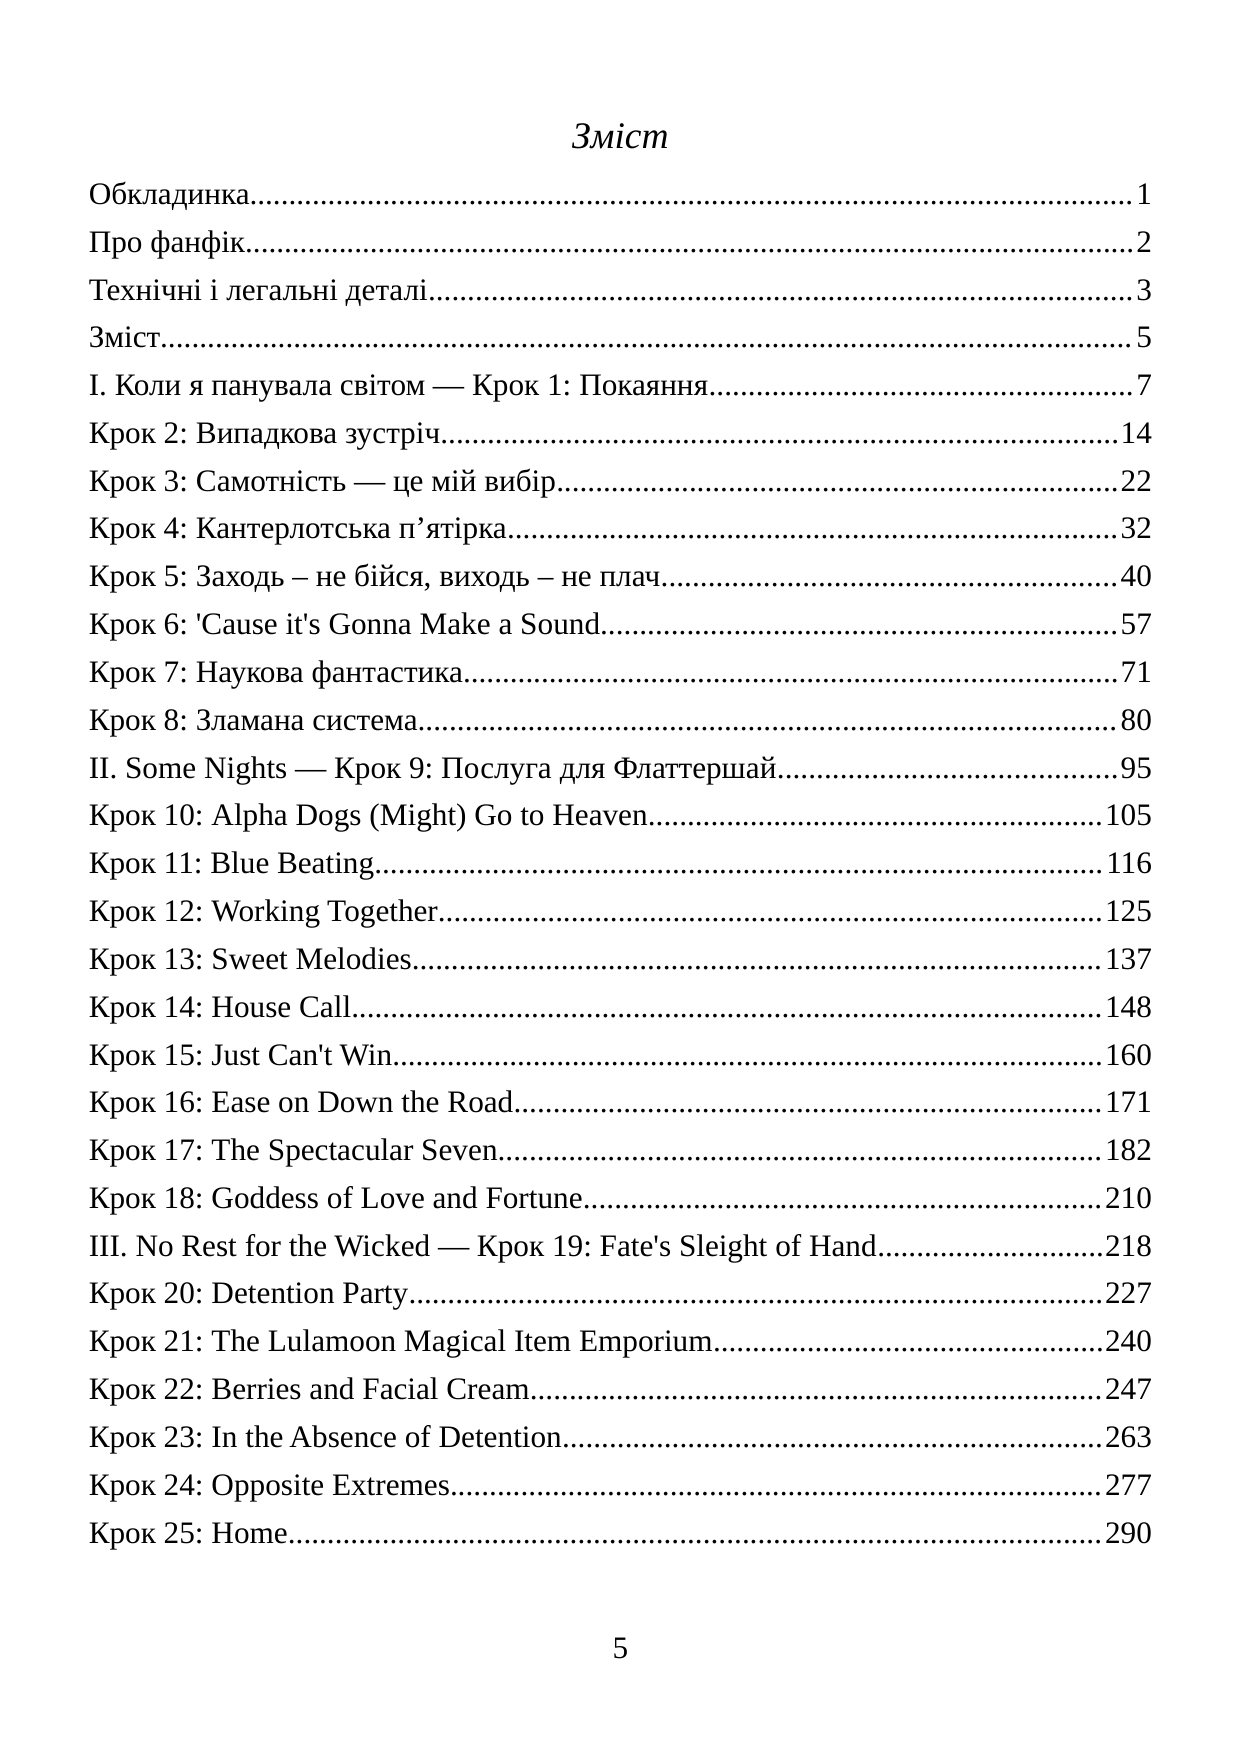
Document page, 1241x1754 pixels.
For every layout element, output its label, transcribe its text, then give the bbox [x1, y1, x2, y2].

text I. Коли я панувала світом — Крок 1: Покаяння 7 [88, 366, 1152, 402]
text Крок 17: The Spectacular Seven 182 [88, 1131, 1152, 1167]
text Крок 14: House Call 148 [88, 988, 1152, 1024]
text Крок 3: Самотність — це мій вибір 22 [88, 462, 1152, 498]
text Крок 11: Blue Beating 116 [88, 844, 1152, 880]
text Крок 25: Home 290 [88, 1514, 1152, 1550]
text Обкладинка 1 [88, 175, 1152, 211]
text Крок 24: Opposite Extremes 277 [88, 1466, 1152, 1502]
text Крок 12: Working Together 125 [88, 892, 1152, 928]
text Крок 10: Alpha Dogs (Might) Go to Heaven 105 [88, 797, 1152, 833]
text Крок 18: Goddess of Love and Fortune 210 [88, 1179, 1152, 1215]
text Крок 16: Ease on Down the Road 171 [88, 1083, 1152, 1119]
text II. Some Nights — Крок 9: Послуга для Флаттершай 95 [88, 749, 1152, 785]
text Крок 21: The Lulamoon Magical Item Emporium 240 [88, 1323, 1152, 1358]
text Крок 5: Заходь – не бійся, виходь – не плач 40 [88, 558, 1152, 593]
text Зміст 5 [88, 318, 1152, 354]
text Крок 15: Just Can't Win 160 [88, 1036, 1152, 1072]
text Крок 13: Sweet Melodies 137 [88, 940, 1152, 976]
text Крок 23: In the Absence of Detention 263 [88, 1418, 1152, 1454]
text Технічні і легальні деталі 3 [88, 271, 1152, 307]
text Крок 7: Наукова фантастика 71 [88, 653, 1152, 689]
text Про фанфік 2 [88, 223, 1152, 259]
subtitle Зміст [88, 113, 1152, 157]
text Крок 8: Зламана система 80 [88, 701, 1152, 737]
text Крок 4: Кантерлотська п’ятірка 32 [88, 510, 1152, 546]
text Крок 6: 'Cause it's Gonna Make a Sound 57 [88, 605, 1152, 641]
text Крок 22: Berries and Facial Cream 247 [88, 1370, 1152, 1406]
text Крок 20: Detention Party 227 [88, 1275, 1152, 1311]
text Крок 2: Випадкова зустріч 14 [88, 414, 1152, 450]
text III. No Rest for the Wicked — Крок 19: Fate's Sleight of Hand 218 [88, 1227, 1152, 1263]
